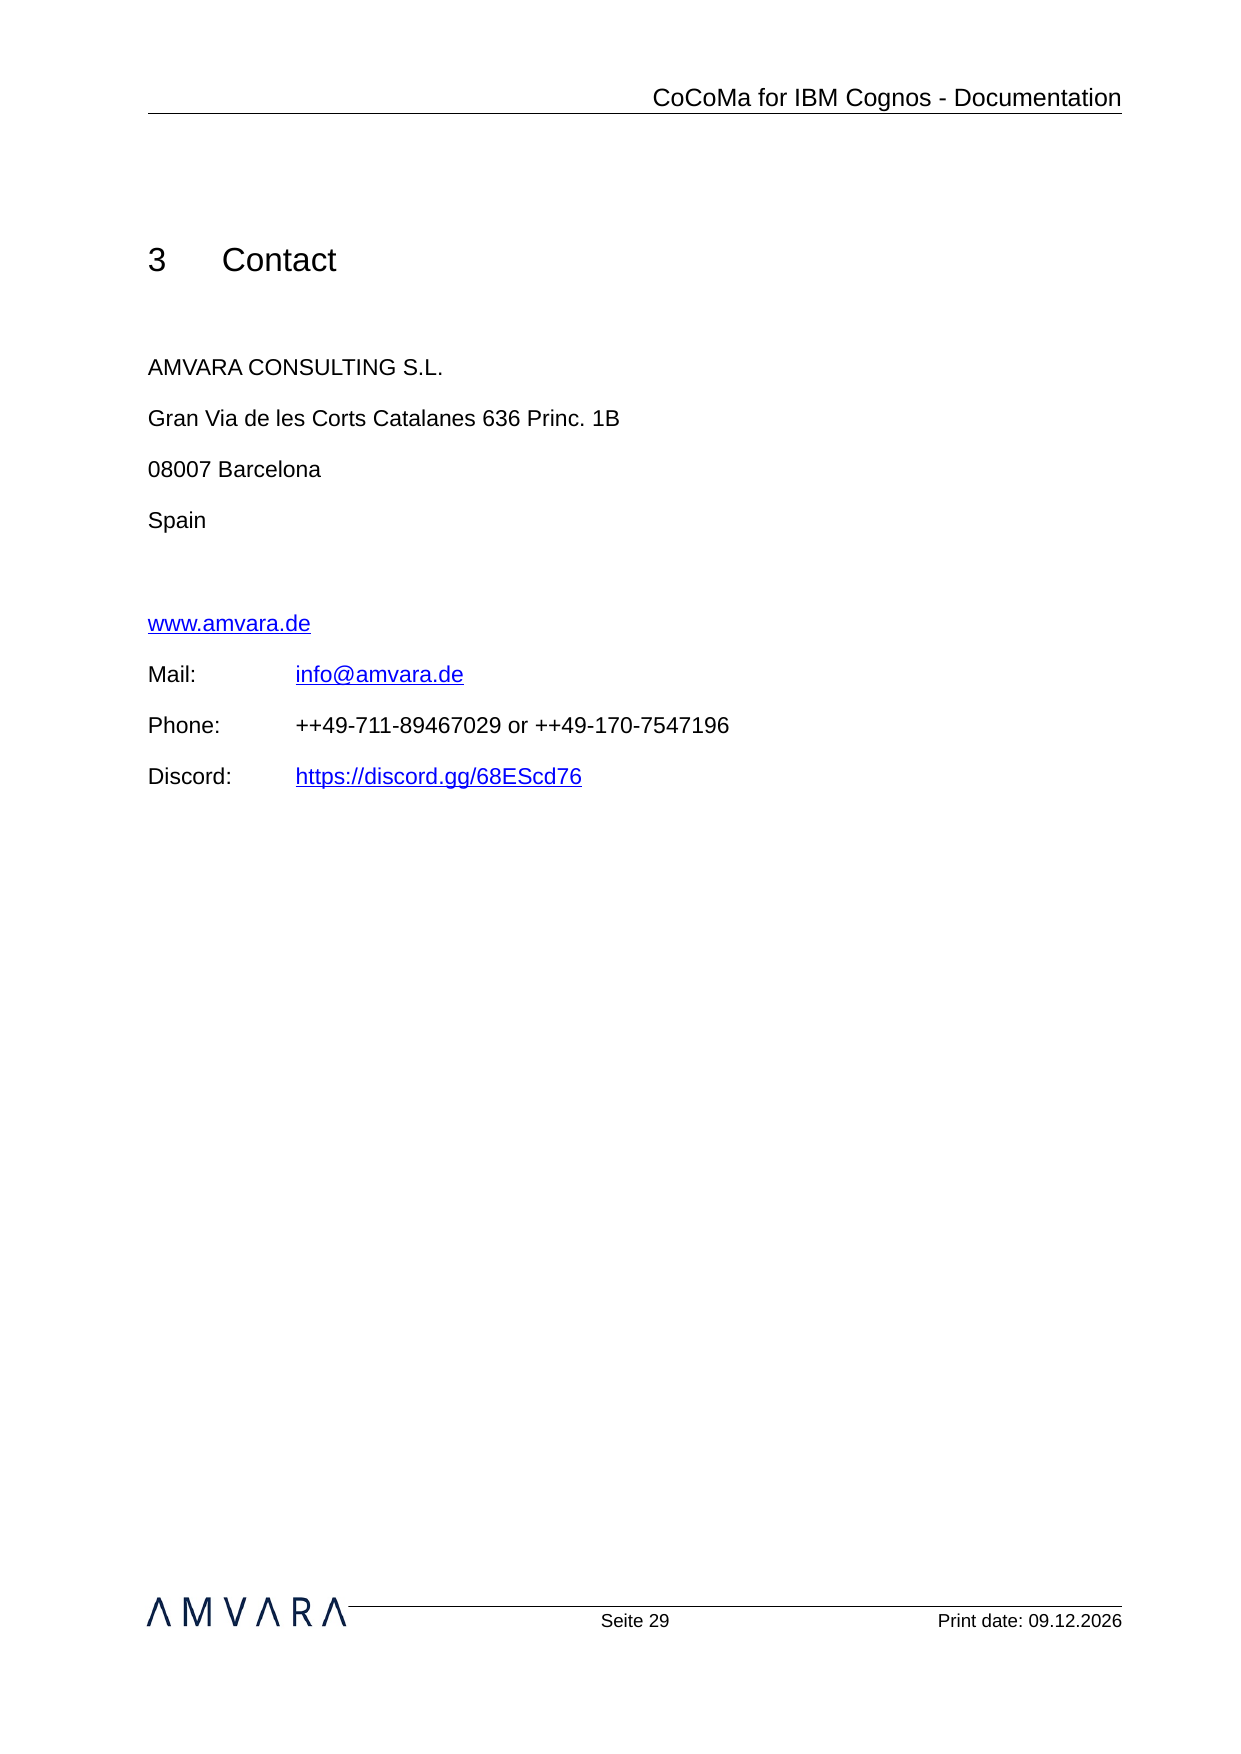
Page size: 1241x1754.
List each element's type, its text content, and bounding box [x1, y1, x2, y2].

text Mail: info@amvara.de [148, 661, 1122, 687]
text 08007 Barcelona [148, 456, 1122, 483]
text AMVARA CONSULTING S.L. [148, 354, 1122, 380]
text Phone: ++49-711-89467029 or ++49-170-7547196 [148, 712, 1122, 738]
text Discord: https://discord.gg/68EScd76 [148, 763, 1122, 789]
text Spain [148, 507, 1122, 534]
text www.amvara.de [148, 610, 1122, 636]
text Gran Via de les Corts Catalanes 636 Princ. 1B [148, 405, 1122, 432]
subtitle Contact [148, 240, 1092, 278]
